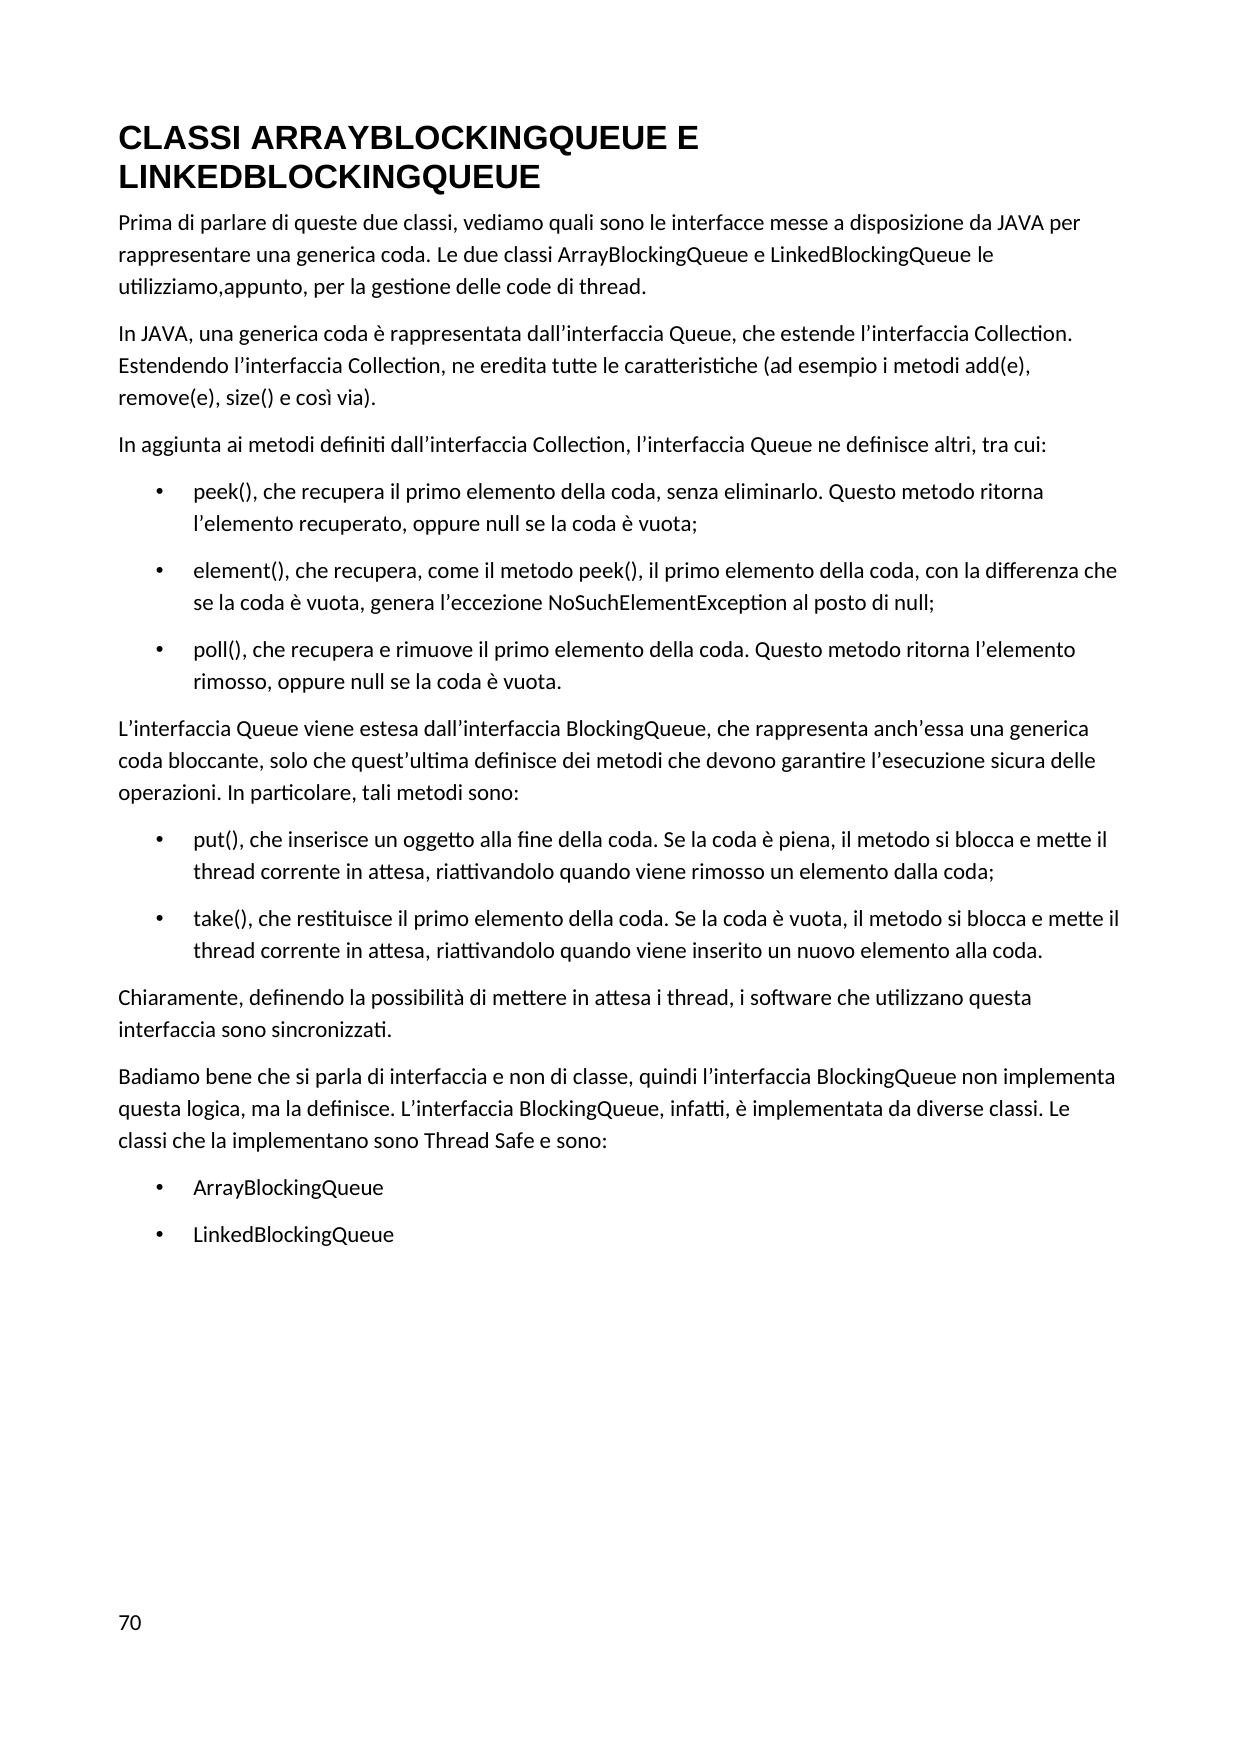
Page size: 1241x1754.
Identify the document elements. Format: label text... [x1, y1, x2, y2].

text Badiamo bene che si parla di interfaccia e non di classe, quindi l’interfaccia BlockingQueue non implementa questa logica, ma la definisce. L’interfaccia BlockingQueue, infatti, è implementata da diverse classi. Le classi che la implementano sono Thread Safe e sono: [118, 1062, 1122, 1154]
text In aggiunta ai metodi definiti dall’interfaccia Collection, l’interfaccia Queue ne definisce altri, tra cui: [118, 430, 1122, 458]
list ArrayBlockingQueue [156, 1173, 1122, 1201]
text Chiaramente, definendo la possibilità di mettere in attesa i thread, i software che utilizzano questa interfaccia sono sincronizzati. [118, 983, 1122, 1043]
text Prima di parlare di queste due classi, vediamo quali sono le interfacce messe a disposizione da JAVA per rappresentare una generica coda. Le due classi ArrayBlockingQueue e LinkedBlockingQueue le utilizziamo,appunto, per la gestione delle code di thread. [118, 208, 1122, 300]
list LinkedBlockingQueue [156, 1220, 1122, 1248]
list poll(), che recupera e rimuove il primo elemento della coda. Questo metodo ritorna l’elemento rimosso, oppure null se la coda è vuota. [156, 635, 1122, 695]
list peek(), che recupera il primo elemento della coda, senza eliminarlo. Questo metodo ritorna l’elemento recuperato, oppure null se la coda è vuota; [156, 477, 1122, 537]
subtitle CLASSI ARRAYBLOCKINGQUEUE E LINKEDBLOCKINGQUEUE [118, 118, 1122, 195]
list element(), che recupera, come il metodo peek(), il primo elemento della coda, con la differenza che se la coda è vuota, genera l’eccezione NoSuchElementException al posto di null; [156, 556, 1122, 616]
list put(), che inserisce un oggetto alla fine della coda. Se la coda è piena, il metodo si blocca e mette il thread corrente in attesa, riattivandolo quando viene rimosso un elemento dalla coda; [156, 825, 1122, 885]
text L’interfaccia Queue viene estesa dall’interfaccia BlockingQueue, che rappresenta anch’essa una generica coda bloccante, solo che quest’ultima definisce dei metodi che devono garantire l’esecuzione sicura delle operazioni. In particolare, tali metodi sono: [118, 714, 1122, 806]
list take(), che restituisce il primo elemento della coda. Se la coda è vuota, il metodo si blocca e mette il thread corrente in attesa, riattivandolo quando viene inserito un nuovo elemento alla coda. [156, 904, 1122, 964]
text In JAVA, una generica coda è rappresentata dall’interfaccia Queue, che estende l’interfaccia Collection. Estendendo l’interfaccia Collection, ne eredita tutte le caratteristiche (ad esempio i metodi add(e), remove(e), size() e così via). [118, 319, 1122, 411]
